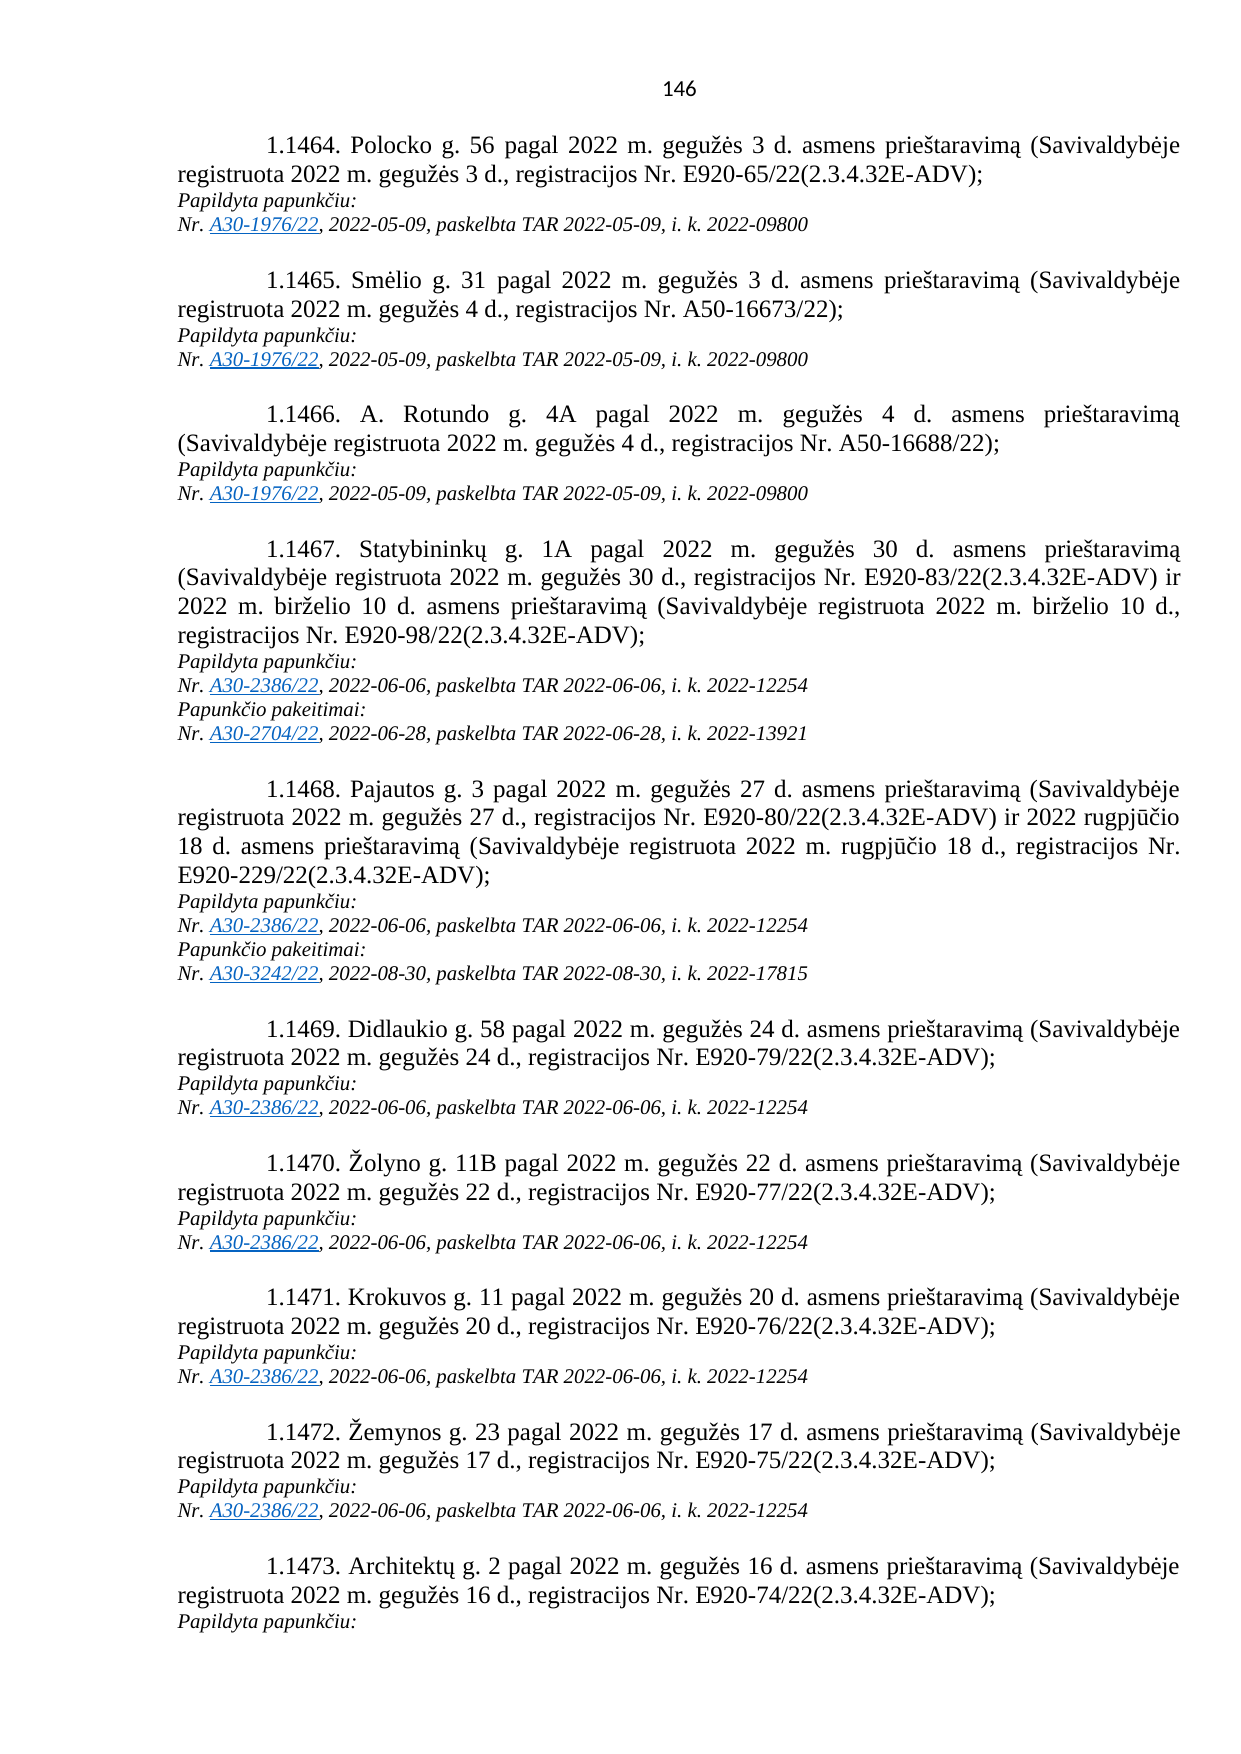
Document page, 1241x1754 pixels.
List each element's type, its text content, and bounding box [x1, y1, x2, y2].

text 1.1472. Žemynos g. 23 pagal 2022 m. gegužės 17 d. asmens prieštaravimą (Savivaldybėje registruota 2022 m. gegužės 17 d., registracijos Nr. E920-75/22(2.3.4.32E-ADV); [177, 1417, 1181, 1474]
text Nr. A30-3242/22, 2022-08-30, paskelbta TAR 2022-08-30, i. k. 2022-17815 [177, 961, 1181, 985]
text 1.1467. Statybininkų g. 1A pagal 2022 m. gegužės 30 d. asmens prieštaravimą (Savivaldybėje registruota 2022 m. gegužės 30 d., registracijos Nr. E920-83/22(2.3.4.32E-ADV) ir 2022 m. birželio 10 d. asmens prieštaravimą (Savivaldybėje registruota 2022 m. birželio 10 d., registracijos Nr. E920-98/22(2.3.4.32E-ADV); [177, 534, 1181, 649]
text Nr. A30-2704/22, 2022-06-28, paskelbta TAR 2022-06-28, i. k. 2022-13921 [177, 721, 1181, 745]
text Nr. A30-2386/22, 2022-06-06, paskelbta TAR 2022-06-06, i. k. 2022-12254 [177, 1364, 1181, 1388]
text Papunkčio pakeitimai: [177, 697, 1181, 721]
text Papildyta papunkčiu: [177, 188, 1181, 212]
text 1.1469. Didlaukio g. 58 pagal 2022 m. gegužės 24 d. asmens prieštaravimą (Savivaldybėje registruota 2022 m. gegužės 24 d., registracijos Nr. E920-79/22(2.3.4.32E-ADV); [177, 1014, 1181, 1071]
text 1.1473. Architektų g. 2 pagal 2022 m. gegužės 16 d. asmens prieštaravimą (Savivaldybėje registruota 2022 m. gegužės 16 d., registracijos Nr. E920-74/22(2.3.4.32E-ADV); [177, 1551, 1181, 1609]
text Papildyta papunkčiu: [177, 1206, 1181, 1230]
text Nr. A30-2386/22, 2022-06-06, paskelbta TAR 2022-06-06, i. k. 2022-12254 [177, 1498, 1181, 1522]
text Nr. A30-1976/22, 2022-05-09, paskelbta TAR 2022-05-09, i. k. 2022-09800 [177, 347, 1181, 371]
text 1.1465. Smėlio g. 31 pagal 2022 m. gegužės 3 d. asmens prieštaravimą (Savivaldybėje registruota 2022 m. gegužės 4 d., registracijos Nr. A50-16673/22); [177, 265, 1181, 322]
text Papunkčio pakeitimai: [177, 937, 1181, 961]
text Nr. A30-1976/22, 2022-05-09, paskelbta TAR 2022-05-09, i. k. 2022-09800 [177, 481, 1181, 505]
text 1.1468. Pajautos g. 3 pagal 2022 m. gegužės 27 d. asmens prieštaravimą (Savivaldybėje registruota 2022 m. gegužės 27 d., registracijos Nr. E920-80/22(2.3.4.32E-ADV) ir 2022 rugpjūčio 18 d. asmens prieštaravimą (Savivaldybėje registruota 2022 m. rugpjūčio 18 d., registracijos Nr. E920-229/22(2.3.4.32E-ADV); [177, 774, 1181, 889]
text Nr. A30-2386/22, 2022-06-06, paskelbta TAR 2022-06-06, i. k. 2022-12254 [177, 1230, 1181, 1254]
text 1.1470. Žolyno g. 11B pagal 2022 m. gegužės 22 d. asmens prieštaravimą (Savivaldybėje registruota 2022 m. gegužės 22 d., registracijos Nr. E920-77/22(2.3.4.32E-ADV); [177, 1148, 1181, 1206]
text Papildyta papunkčiu: [177, 457, 1181, 481]
text 1.1466. A. Rotundo g. 4A pagal 2022 m. gegužės 4 d. asmens prieštaravimą (Savivaldybėje registruota 2022 m. gegužės 4 d., registracijos Nr. A50-16688/22); [177, 399, 1181, 457]
text Papildyta papunkčiu: [177, 1340, 1181, 1364]
text Papildyta papunkčiu: [177, 889, 1181, 913]
text Nr. A30-2386/22, 2022-06-06, paskelbta TAR 2022-06-06, i. k. 2022-12254 [177, 1095, 1181, 1119]
text Nr. A30-2386/22, 2022-06-06, paskelbta TAR 2022-06-06, i. k. 2022-12254 [177, 913, 1181, 937]
text 1.1471. Krokuvos g. 11 pagal 2022 m. gegužės 20 d. asmens prieštaravimą (Savivaldybėje registruota 2022 m. gegužės 20 d., registracijos Nr. E920-76/22(2.3.4.32E-ADV); [177, 1282, 1181, 1340]
text Papildyta papunkčiu: [177, 322, 1181, 347]
text 1.1464. Polocko g. 56 pagal 2022 m. gegužės 3 d. asmens prieštaravimą (Savivaldybėje registruota 2022 m. gegužės 3 d., registracijos Nr. E920-65/22(2.3.4.32E-ADV); [177, 131, 1181, 188]
text Papildyta papunkčiu: [177, 1474, 1181, 1498]
text Nr. A30-2386/22, 2022-06-06, paskelbta TAR 2022-06-06, i. k. 2022-12254 [177, 673, 1181, 697]
text Papildyta papunkčiu: [177, 649, 1181, 673]
text Papildyta papunkčiu: [177, 1071, 1181, 1095]
text Papildyta papunkčiu: [177, 1609, 1181, 1633]
text Nr. A30-1976/22, 2022-05-09, paskelbta TAR 2022-05-09, i. k. 2022-09800 [177, 212, 1181, 236]
